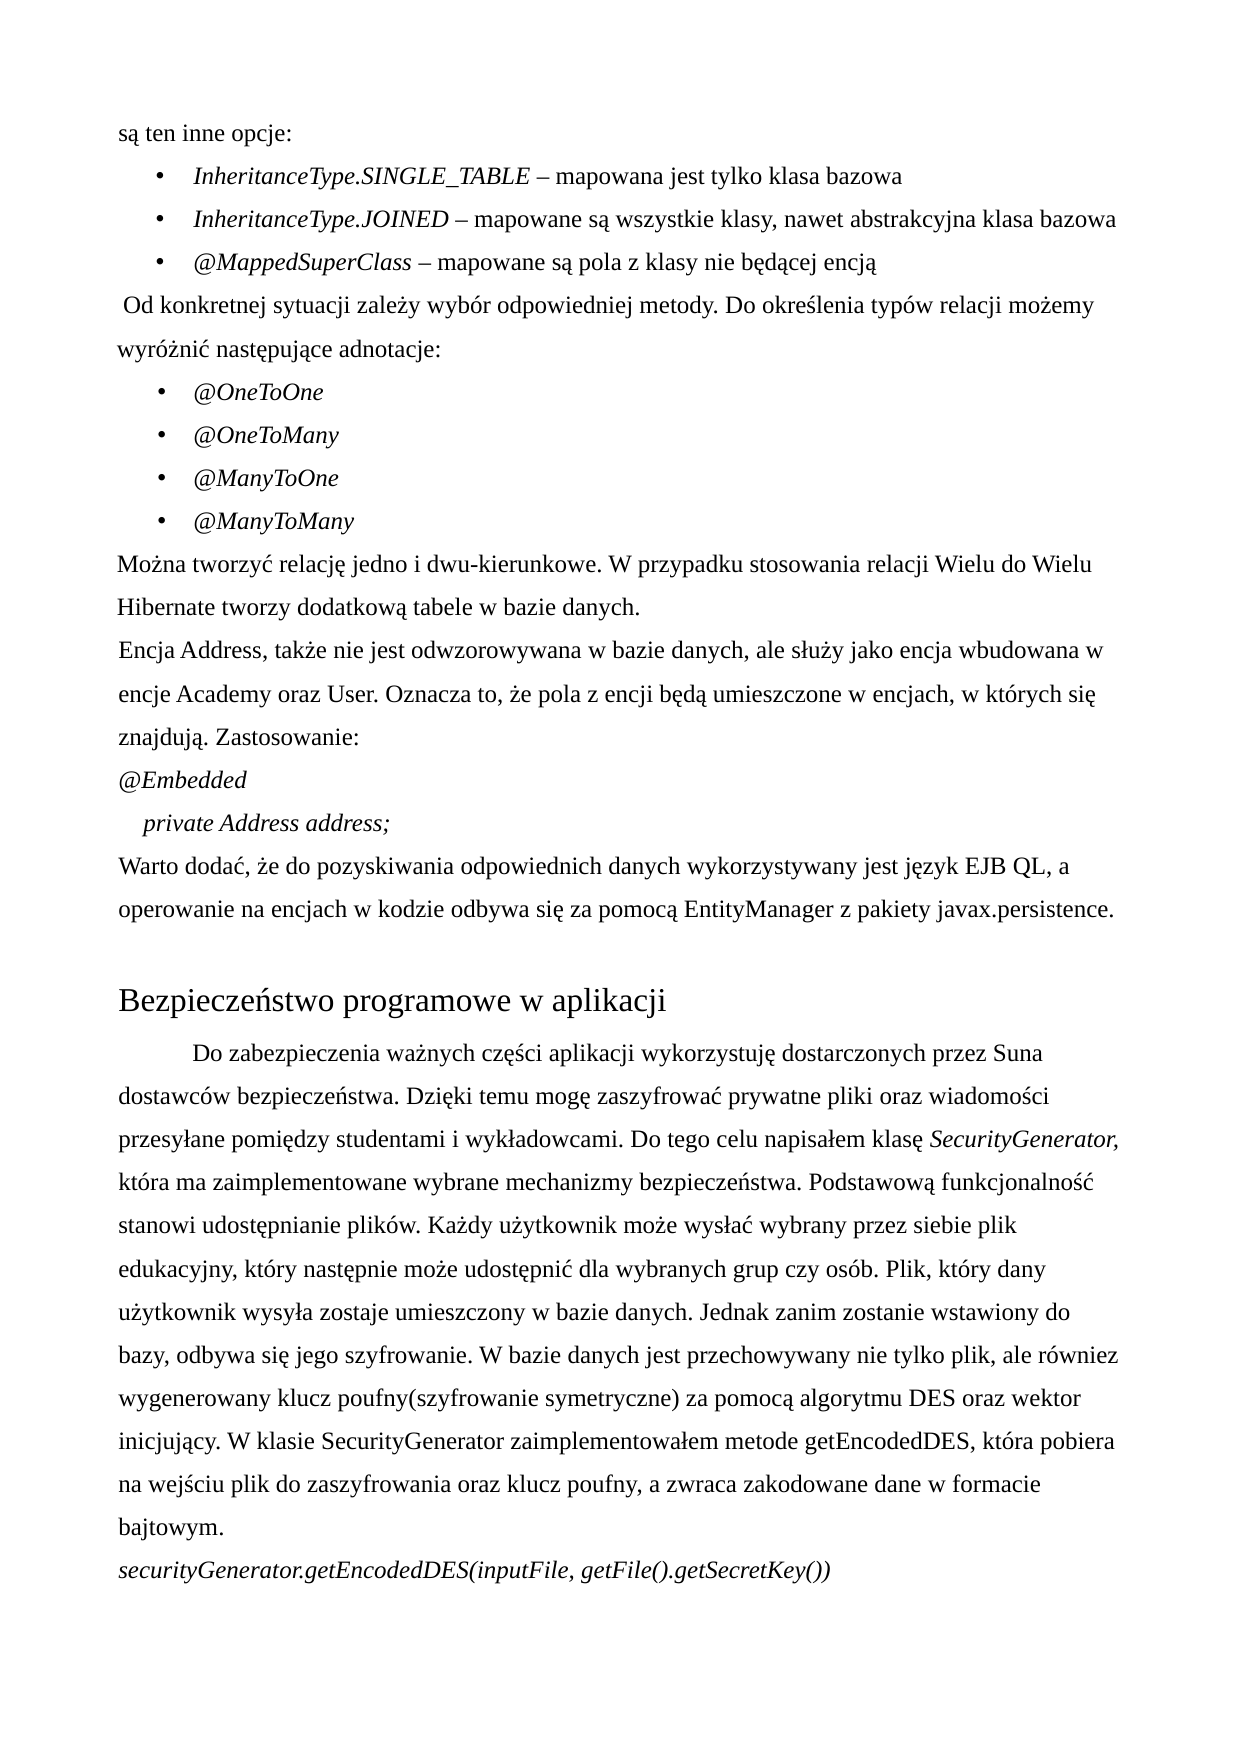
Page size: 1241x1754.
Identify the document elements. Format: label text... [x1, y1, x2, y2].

text Bezpieczeństwo programowe w aplikacji [118, 981, 1122, 1019]
text Warto dodać, że do pozyskiwania odpowiednich danych wykorzystywany jest język EJB QL, a operowanie na encjach w kodzie odbywa się za pomocą EntityManager z pakiety javax.persistence. [118, 851, 1122, 923]
list @OneToMany [117, 420, 1122, 449]
list InheritanceType.SINGLE_TABLE – mapowana jest tylko klasa bazowa [156, 161, 1122, 190]
list Od konkretnej sytuacji zależy wybór odpowiedniej metody. Do określenia typów relacji możemy wyróżnić następujące adnotacje: [117, 291, 1122, 362]
text Do zabezpieczenia ważnych części aplikacji wykorzystuję dostarczonych przez Suna dostawców bezpieczeństwa. Dzięki temu mogę zaszyfrować prywatne pliki oraz wiadomości przesyłane pomiędzy studentami i wykładowcami. Do tego celu napisałem klasę SecurityGenerator, która ma zaimplementowane wybrane mechanizmy bezpieczeństwa. Podstawową funkcjonalność stanowi udostępnianie plików. Każdy użytkownik może wysłać wybrany przez siebie plik edukacyjny, który następnie może udostępnić dla wybranych grup czy osób. Plik, który dany użytkownik wysyła zostaje umieszczony w bazie danych. Jednak zanim zostanie wstawiony do bazy, odbywa się jego szyfrowanie. W bazie danych jest przechowywany nie tylko plik, ale równiez wygenerowany klucz poufny(szyfrowanie symetryczne) za pomocą algorytmu DES oraz wektor inicjujący. W klasie SecurityGenerator zaimplementowałem metode getEncodedDES, która pobiera na wejściu plik do zaszyfrowania oraz klucz poufny, a zwraca zakodowane dane w formacie bajtowym. [118, 1038, 1122, 1541]
list @OneToOne [117, 377, 1122, 406]
text Encja Address, także nie jest odwzorowywana w bazie danych, ale służy jako encja wbudowana w encje Academy oraz User. Oznacza to, że pola z encji będą umieszczone w encjach, w których się znajdują. Zastosowanie: [118, 636, 1122, 751]
list @ManyToMany [117, 506, 1122, 535]
text Można tworzyć relację jedno i dwu-kierunkowe. W przypadku stosowania relacji Wielu do Wielu Hibernate tworzy dodatkową tabele w bazie danych. [117, 549, 1122, 621]
list @MappedSuperClass – mapowane są pola z klasy nie będącej encją [156, 247, 1122, 276]
list @ManyToOne [117, 463, 1122, 492]
text private Address address; [118, 808, 1122, 837]
list InheritanceType.JOINED – mapowane są wszystkie klasy, nawet abstrakcyjna klasa bazowa [156, 204, 1122, 233]
text @Embedded [118, 765, 1122, 794]
text securityGenerator.getEncodedDES(inputFile, getFile().getSecretKey()) [118, 1556, 1122, 1584]
text są ten inne opcje: [118, 118, 1122, 147]
